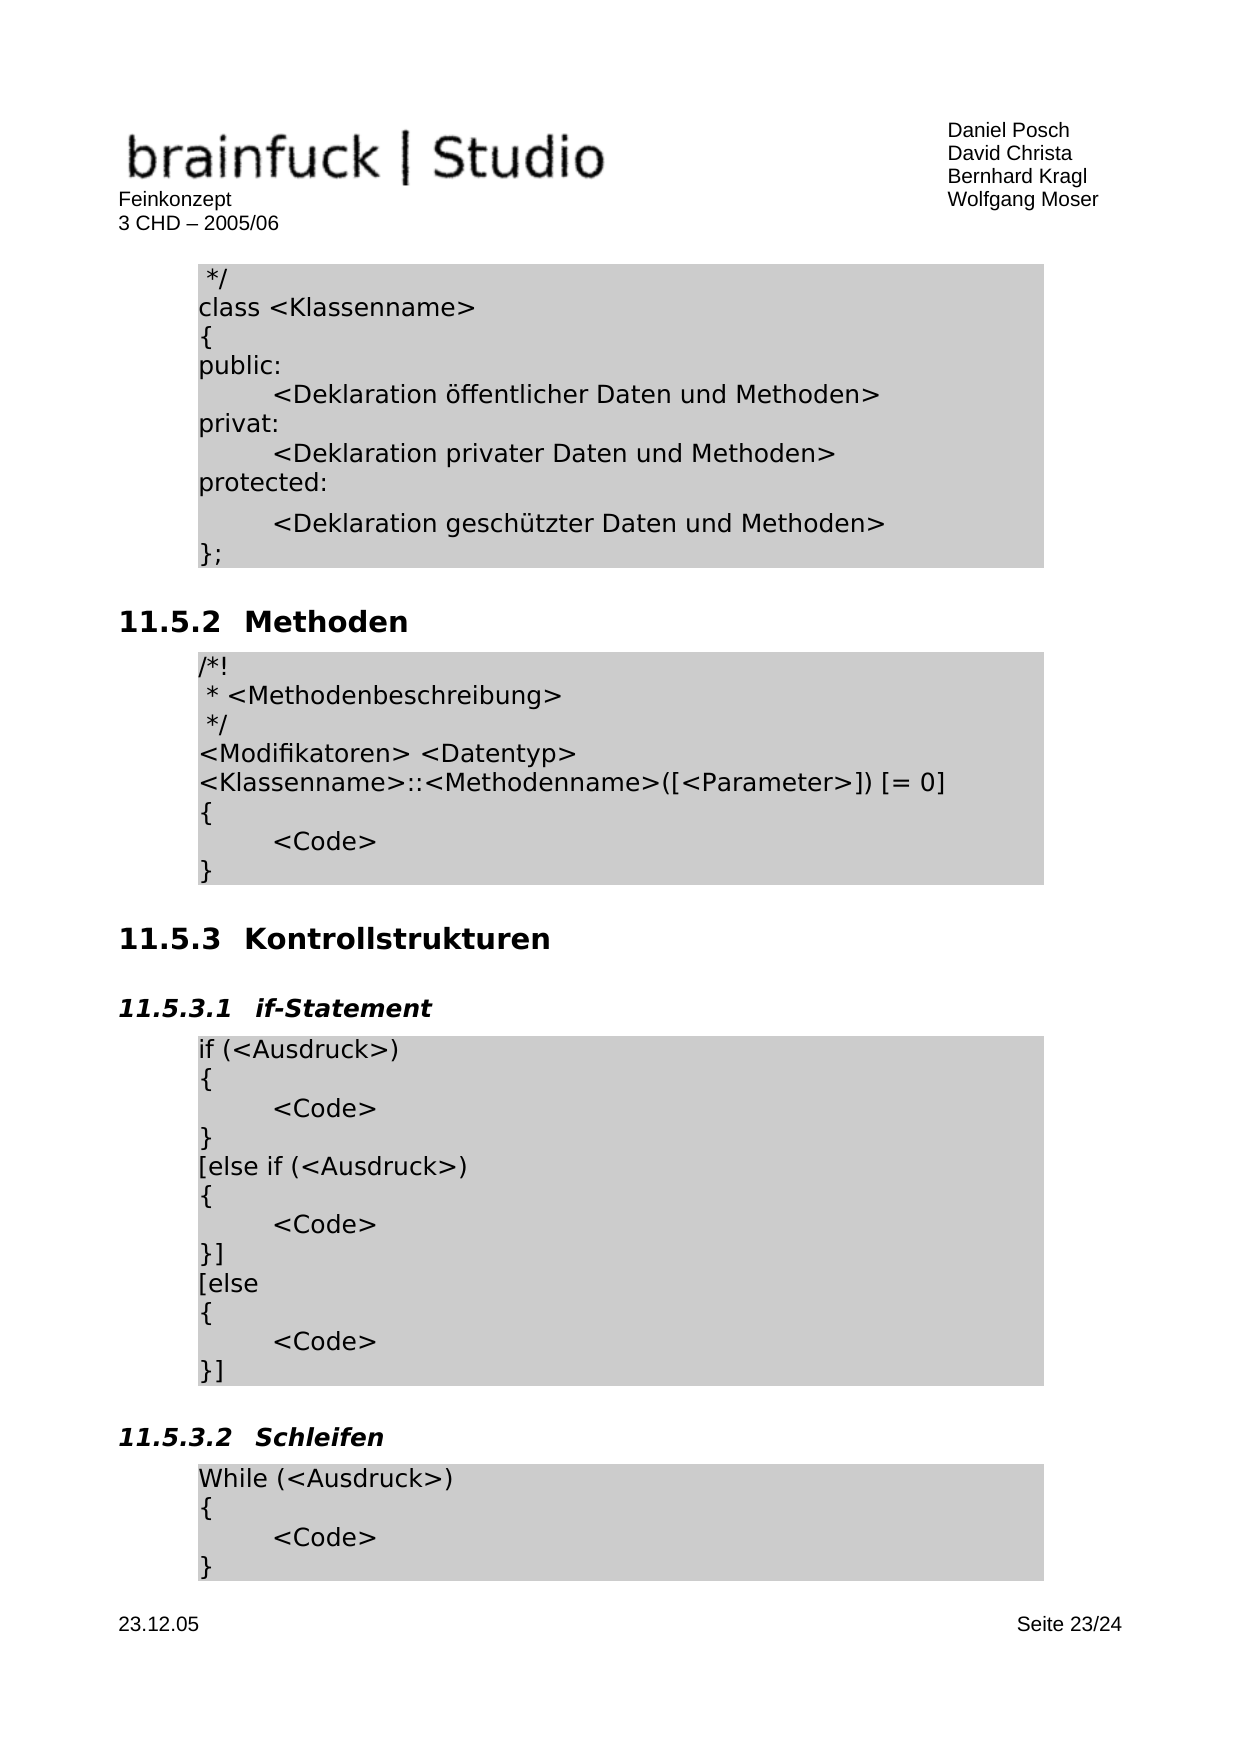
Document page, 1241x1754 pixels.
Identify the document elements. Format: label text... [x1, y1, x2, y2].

text if (<Ausdruck>) { <Code> } [else if (<Ausdruck>) { <Code> }] [else { <Code> }] [198, 1036, 1044, 1386]
text /*! * <Methodenbeschreibung> */ <Modifikatoren> <Datentyp> <Klassenname>::<Methodenname>([<Parameter>]) [= 0] { <Code> } [198, 652, 1044, 885]
subtitle Kontrollstrukturen [118, 923, 1122, 957]
text <Deklaration geschützter Daten und Methoden> }; [198, 509, 1044, 568]
subtitle Schleifen [118, 1423, 1122, 1452]
subtitle if-Statement [118, 994, 1122, 1023]
text While (<Ausdruck>) { <Code> } [198, 1464, 1044, 1581]
picture [118, 118, 609, 187]
text */ class <Klassenname> { public: <Deklaration öffentlicher Daten und Methoden> privat: <Deklaration privater Daten und Methoden> protected: [198, 264, 1044, 497]
subtitle Methoden [118, 605, 1122, 639]
